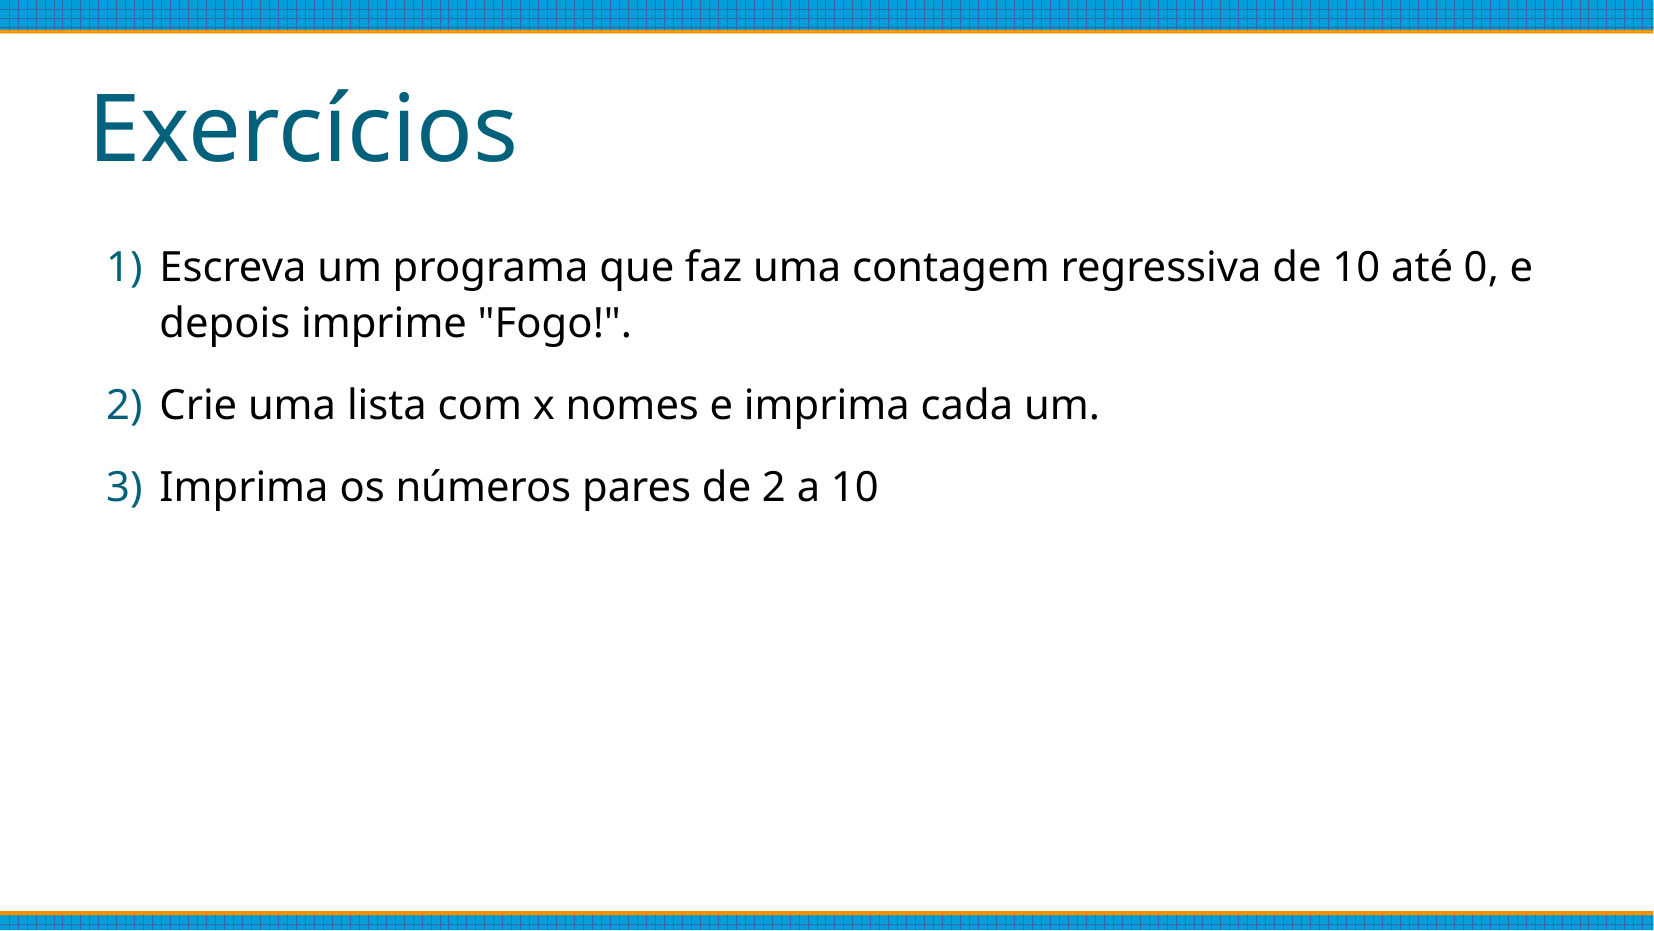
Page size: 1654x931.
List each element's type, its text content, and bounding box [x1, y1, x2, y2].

list Escreva um programa que faz uma contagem regressiva de 10 até 0, e depois imprime "Fogo!". Crie uma lista com x nomes e imprima cada um. Imprima os números pares de 2 a 10 [88, 236, 1565, 901]
title Exercícios [88, 44, 1565, 207]
